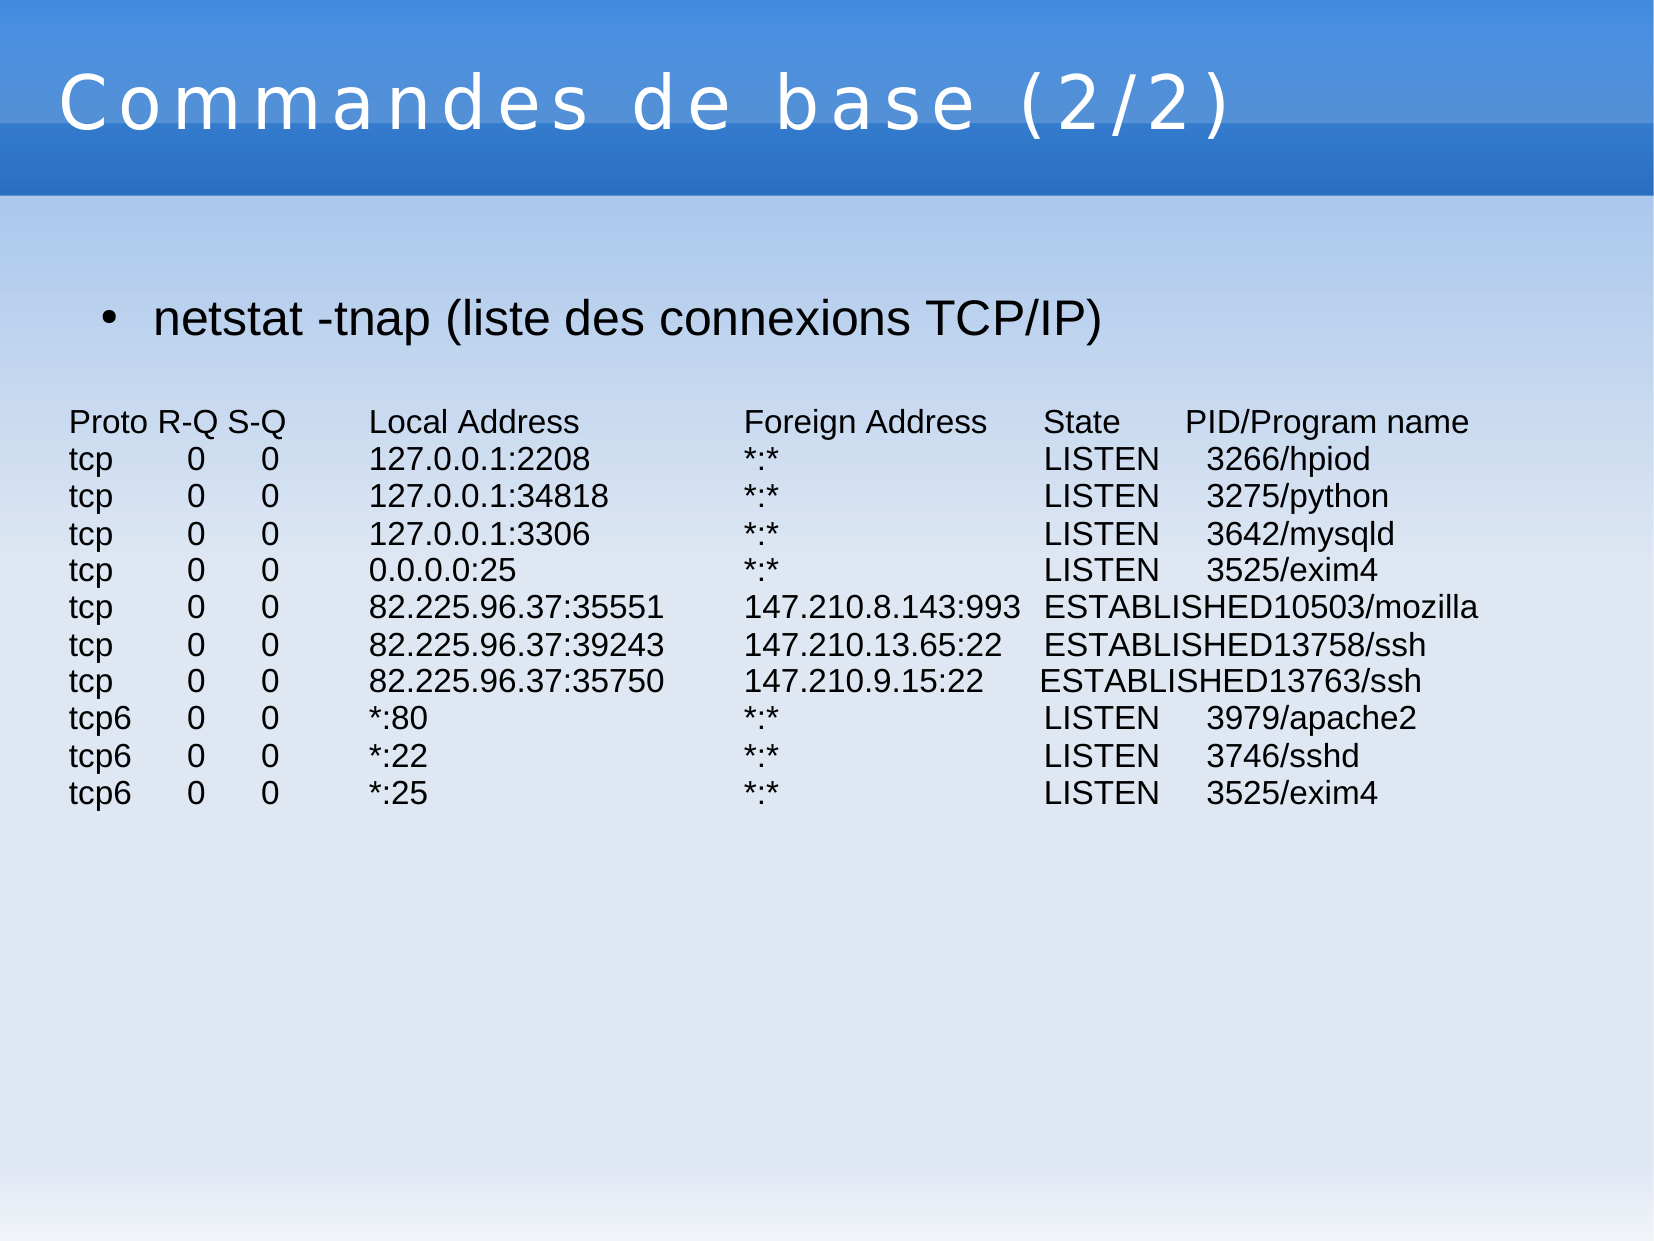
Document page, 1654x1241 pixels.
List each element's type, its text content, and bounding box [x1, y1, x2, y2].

text_box Proto R-Q S-Q Local Address Foreign Address State PID/Program name tcp 0 0 127.0.0.1:2208 *:* LISTEN 3266/hpiod tcp 0 0 127.0.0.1:34818 *:* LISTEN 3275/python tcp 0 0 127.0.0.1:3306 *:* LISTEN 3642/mysqld tcp 0 0 0.0.0.0:25 *:* LISTEN 3525/exim4 tcp 0 0 82.225.96.37:35551 147.210.8.143:993 ESTABLISHED10503/mozilla tcp 0 0 82.225.96.37:39243 147.210.13.65:22 ESTABLISHED13758/ssh tcp 0 0 82.225.96.37:35750 147.210.9.15:22 ESTABLISHED13763/ssh tcp6 0 0 *:80 *:* LISTEN 3979/apache2 tcp6 0 0 *:22 *:* LISTEN 3746/sshd tcp6 0 0 *:25 *:* LISTEN 3525/exim4 [54, 396, 1566, 874]
picture [0, 0, 1654, 1241]
list netstat -tnap (liste des connexions TCP/IP) [82, 290, 1571, 1109]
title Commandes de base (2/2) [59, 29, 1270, 178]
